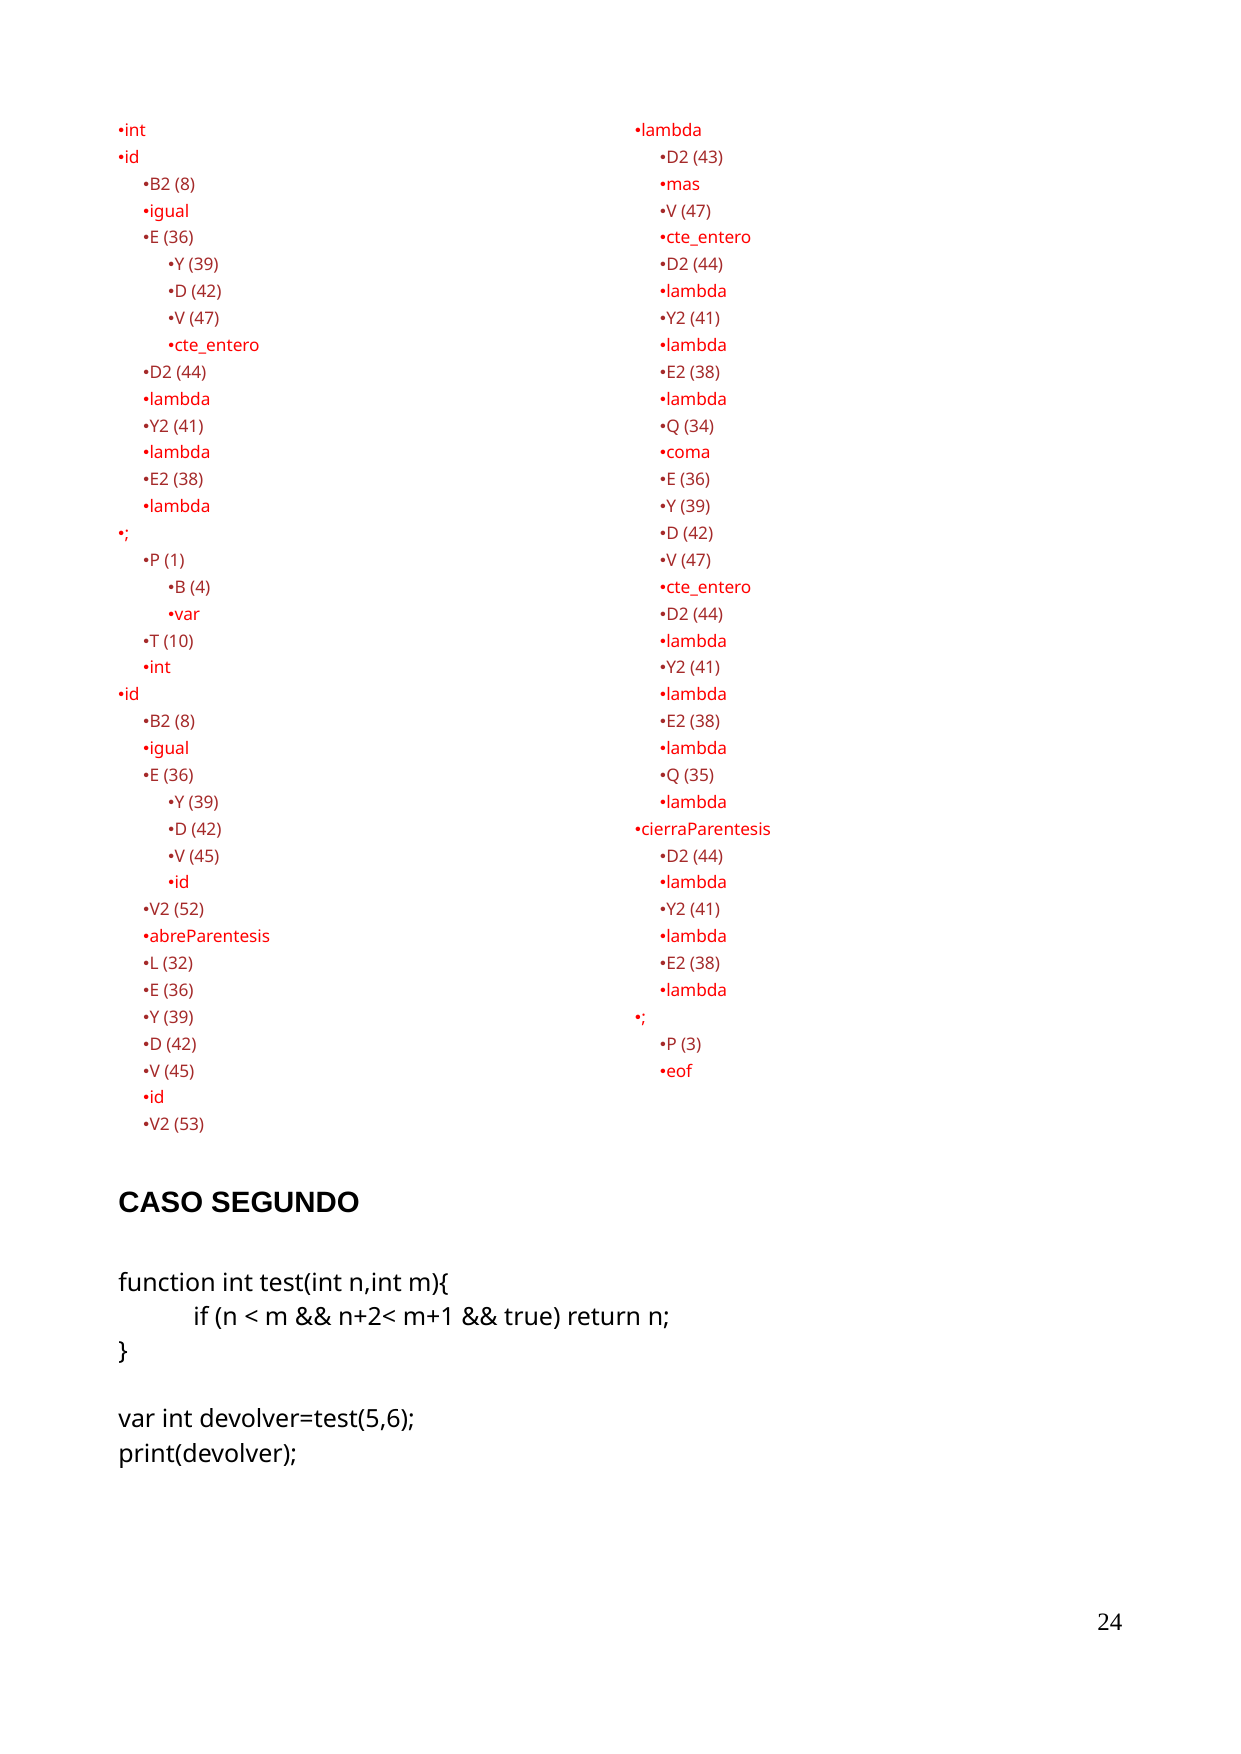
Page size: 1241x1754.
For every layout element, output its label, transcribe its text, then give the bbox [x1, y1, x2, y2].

list lambda [635, 736, 1122, 760]
list lambda [635, 871, 1122, 894]
list V (45) [118, 1059, 605, 1087]
list V2 (53) [118, 1112, 605, 1141]
list E (36) [635, 467, 1122, 496]
list ; [635, 1005, 1122, 1028]
list V (45) [118, 844, 605, 872]
list lambda [635, 629, 1122, 652]
list igual [118, 199, 605, 222]
list cte_entero [635, 575, 1122, 598]
list Q (34) [635, 414, 1122, 442]
text print(devolver); [118, 1435, 1122, 1469]
list V (47) [635, 199, 1122, 227]
list lambda [635, 333, 1122, 357]
list cte_entero [635, 226, 1122, 249]
list int [118, 656, 605, 679]
list E (36) [118, 226, 605, 254]
list lambda [635, 387, 1122, 410]
list D (42) [635, 521, 1122, 550]
list abreParentesis [118, 924, 605, 948]
list cte_entero [118, 333, 605, 357]
text var int devolver=test(5,6); [118, 1401, 1122, 1435]
list lambda [635, 978, 1122, 1002]
list Y (39) [118, 1005, 605, 1034]
list mas [635, 172, 1122, 195]
list id [118, 1086, 605, 1109]
list V2 (52) [118, 897, 605, 926]
list B2 (8) [118, 172, 605, 201]
list lambda [635, 682, 1122, 706]
subtitle CASO SEGUNDO [118, 1184, 1122, 1218]
list D (42) [118, 279, 605, 308]
list lambda [118, 387, 605, 410]
list Q (35) [635, 763, 1122, 792]
list E (36) [118, 978, 605, 1007]
list T (10) [118, 629, 605, 657]
list coma [635, 441, 1122, 464]
list E2 (38) [118, 467, 605, 496]
list E2 (38) [635, 951, 1122, 980]
list ; [118, 521, 605, 545]
list cierraParentesis [635, 817, 1122, 840]
list id [118, 682, 605, 706]
text if (n < m && n+2< m+1 && true) return n; [118, 1299, 1122, 1333]
list lambda [635, 118, 1122, 142]
list lambda [118, 494, 605, 518]
list D2 (44) [635, 844, 1122, 872]
list D2 (44) [635, 602, 1122, 631]
list D2 (44) [118, 360, 605, 389]
list V (47) [118, 306, 605, 335]
list E2 (38) [635, 709, 1122, 738]
list id [118, 871, 605, 894]
list Y2 (41) [635, 897, 1122, 926]
list D (42) [118, 817, 605, 846]
list E2 (38) [635, 360, 1122, 389]
list P (3) [635, 1032, 1122, 1061]
list id [118, 145, 605, 168]
list eof [635, 1059, 1122, 1082]
list Y2 (41) [118, 414, 605, 442]
list E (36) [118, 763, 605, 792]
list Y (39) [118, 252, 605, 281]
list D (42) [118, 1032, 605, 1061]
list var [118, 602, 605, 625]
list lambda [118, 441, 605, 464]
text function int test(int n,int m){ [118, 1265, 1122, 1299]
list lambda [635, 279, 1122, 303]
list lambda [635, 790, 1122, 813]
list Y2 (41) [635, 306, 1122, 335]
text } [118, 1333, 1122, 1367]
list igual [118, 736, 605, 760]
list Y (39) [118, 790, 605, 819]
list L (32) [118, 951, 605, 980]
list Y2 (41) [635, 656, 1122, 684]
list D2 (43) [635, 145, 1122, 174]
list V (47) [635, 548, 1122, 577]
list lambda [635, 924, 1122, 948]
list B (4) [118, 575, 605, 604]
list B2 (8) [118, 709, 605, 738]
list int [118, 118, 605, 142]
list D2 (44) [635, 252, 1122, 281]
list Y (39) [635, 494, 1122, 523]
list P (1) [118, 548, 605, 577]
